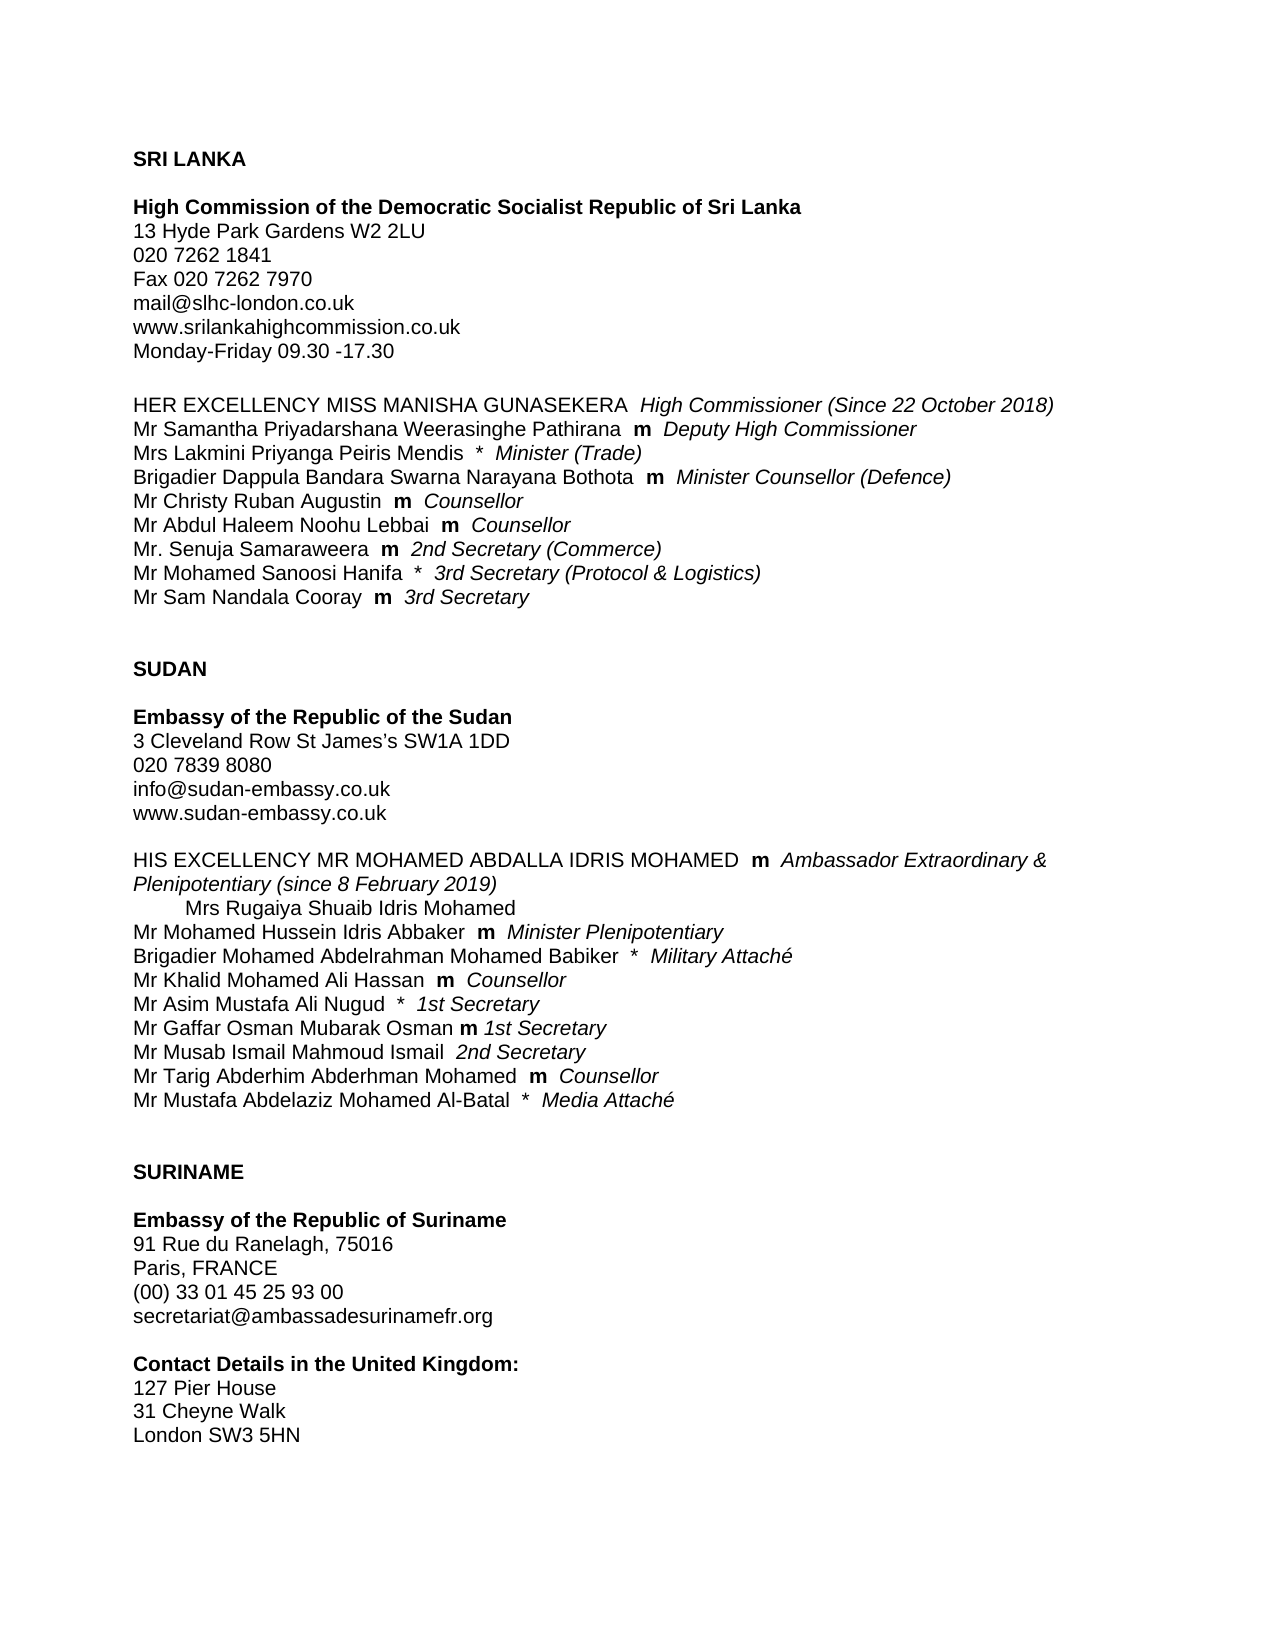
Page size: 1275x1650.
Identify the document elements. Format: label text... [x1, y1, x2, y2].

text 13 Hyde Park Gardens W2 2LU 020 7262 1841 Fax 020 7262 7970 mail@slhc-london.co.uk www.srilankahighcommission.co.uk Monday-Friday 09.30 -17.30 [133, 219, 1181, 393]
text Mr Samantha Priyadarshana Weerasinghe Pathirana m Deputy High Commissioner [133, 417, 1181, 441]
text HER EXCELLENCY MISS MANISHA GUNASEKERA High Commissioner (Since 22 October 2018) [133, 393, 1181, 417]
text Mr Sam Nandala Cooray m 3rd Secretary [133, 585, 1181, 609]
text secretariat@ambassadesurinamefr.org [133, 1303, 1181, 1327]
text Mrs Rugaiya Shuaib Idris Mohamed [133, 896, 1181, 920]
text Brigadier Mohamed Abdelrahman Mohamed Babiker * Military Attaché [133, 944, 1181, 968]
text Mr Tarig Abderhim Abderhman Mohamed m Counsellor [133, 1064, 1181, 1088]
text Mr Christy Ruban Augustin m Counsellor [133, 489, 1181, 513]
text 3 Cleveland Row St James’s SW1A 1DD [133, 728, 1181, 752]
text 020 7839 8080 [133, 752, 1181, 776]
text Mr Asim Mustafa Ali Nugud * 1st Secretary [133, 992, 1181, 1016]
text Mr Musab Ismail Mahmoud Ismail 2nd Secretary [133, 1040, 1181, 1064]
text SURINAME [133, 1160, 1181, 1184]
text High Commission of the Democratic Socialist Republic of Sri Lanka [133, 195, 1181, 219]
text Mrs Lakmini Priyanga Peiris Mendis * Minister (Trade) [133, 441, 1181, 465]
subtitle Embassy of the Republic of Suriname [133, 1208, 1181, 1232]
text 127 Pier House [133, 1375, 1181, 1399]
text HIS EXCELLENCY MR MOHAMED ABDALLA IDRIS MOHAMED m Ambassador Extraordinary & Plenipotentiary (since 8 February 2019) [133, 848, 1181, 896]
text Contact Details in the United Kingdom: [133, 1351, 1181, 1375]
text info@sudan-embassy.co.uk [133, 776, 1181, 800]
text Embassy of the Republic of the Sudan [133, 704, 1181, 728]
text Paris, FRANCE [133, 1256, 1181, 1279]
text Mr Mustafa Abdelaziz Mohamed Al-Batal * Media Attaché [133, 1088, 1181, 1112]
text (00) 33 01 45 25 93 00 [133, 1279, 1181, 1303]
text Mr Khalid Mohamed Ali Hassan m Counsellor [133, 968, 1181, 992]
subtitle SUDAN [133, 657, 1181, 681]
text 31 Cheyne Walk [133, 1399, 1181, 1423]
text Mr Abdul Haleem Noohu Lebbai m Counsellor Mr. Senuja Samaraweera m 2nd Secretary (Commerce) Mr Mohamed Sanoosi Hanifa * 3rd Secretary (Protocol & Logistics) [133, 513, 1181, 585]
text www.sudan-embassy.co.uk [133, 800, 1181, 824]
subtitle SRI LANKA [133, 147, 1181, 171]
text 91 Rue du Ranelagh, 75016 [133, 1232, 1181, 1256]
text Mr Gaffar Osman Mubarak Osman m 1st Secretary [133, 1016, 1181, 1040]
text Brigadier Dappula Bandara Swarna Narayana Bothota m Minister Counsellor (Defence) [133, 465, 1181, 489]
text London SW3 5HN [133, 1423, 1181, 1447]
text Mr Mohamed Hussein Idris Abbaker m Minister Plenipotentiary [133, 920, 1181, 944]
